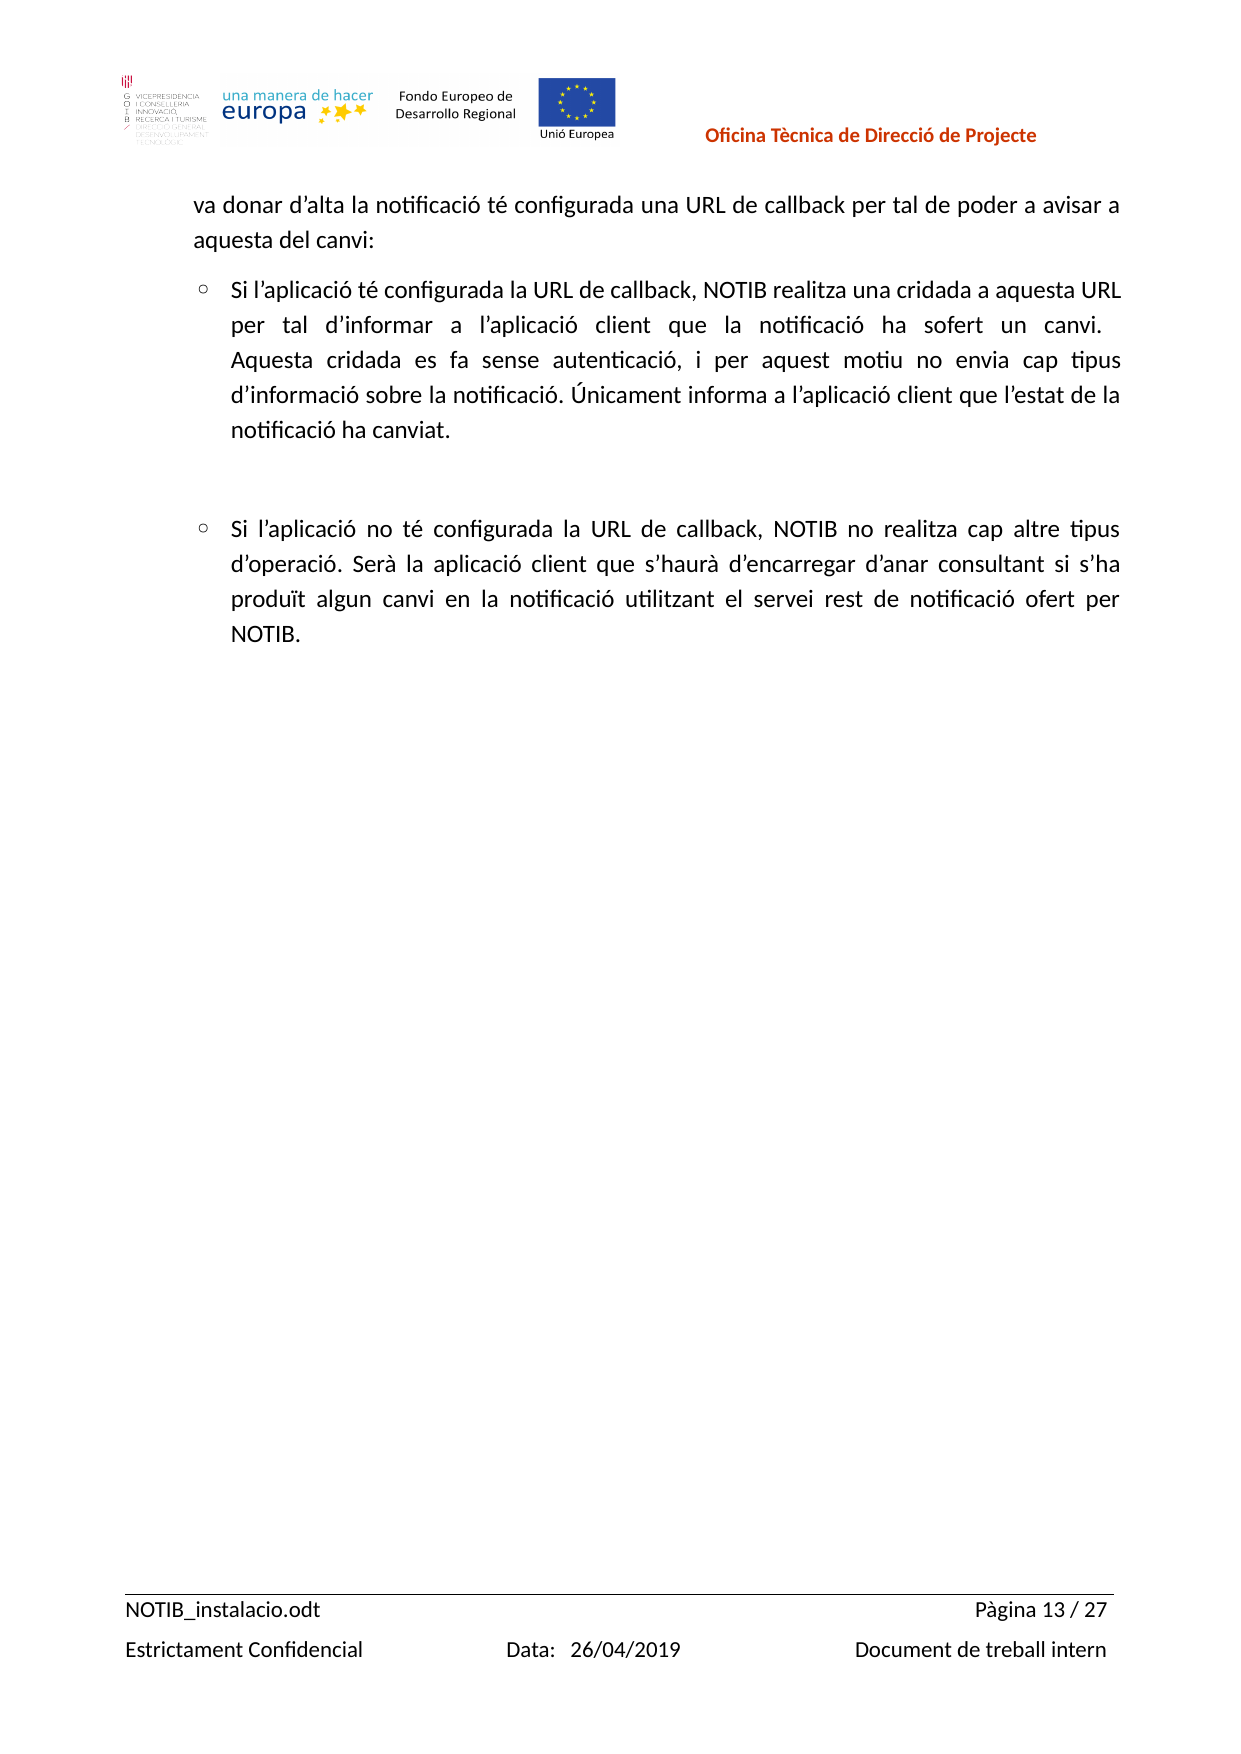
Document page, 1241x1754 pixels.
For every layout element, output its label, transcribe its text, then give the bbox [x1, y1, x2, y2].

picture [219, 73, 621, 147]
list Si l’aplicació té configurada la URL de callback, NOTIB realitza una cridada a aquesta URL per tal d’informar a l’aplicació client que la notificació ha sofert un canvi. Aquesta cridada es fa sense autenticació, i per aquest motiu no envia cap tipus d’informació sobre la notificació. Únicament informa a l’aplicació client que l’estat de la notificació ha canviat. [193, 274, 1122, 444]
list Si l’aplicació no té configurada la URL de callback, NOTIB no realitza cap altre tipus d’operació. Serà la aplicació client que s’haurà d’encarregar d’anar consultant si s’ha produït algun canvi en la notificació utilitzant el servei rest de notificació ofert per NOTIB. [193, 513, 1122, 649]
picture [118, 73, 213, 147]
list va donar d’alta la notificació té configurada una URL de callback per tal de poder a avisar a aquesta del canvi: [156, 189, 1122, 255]
